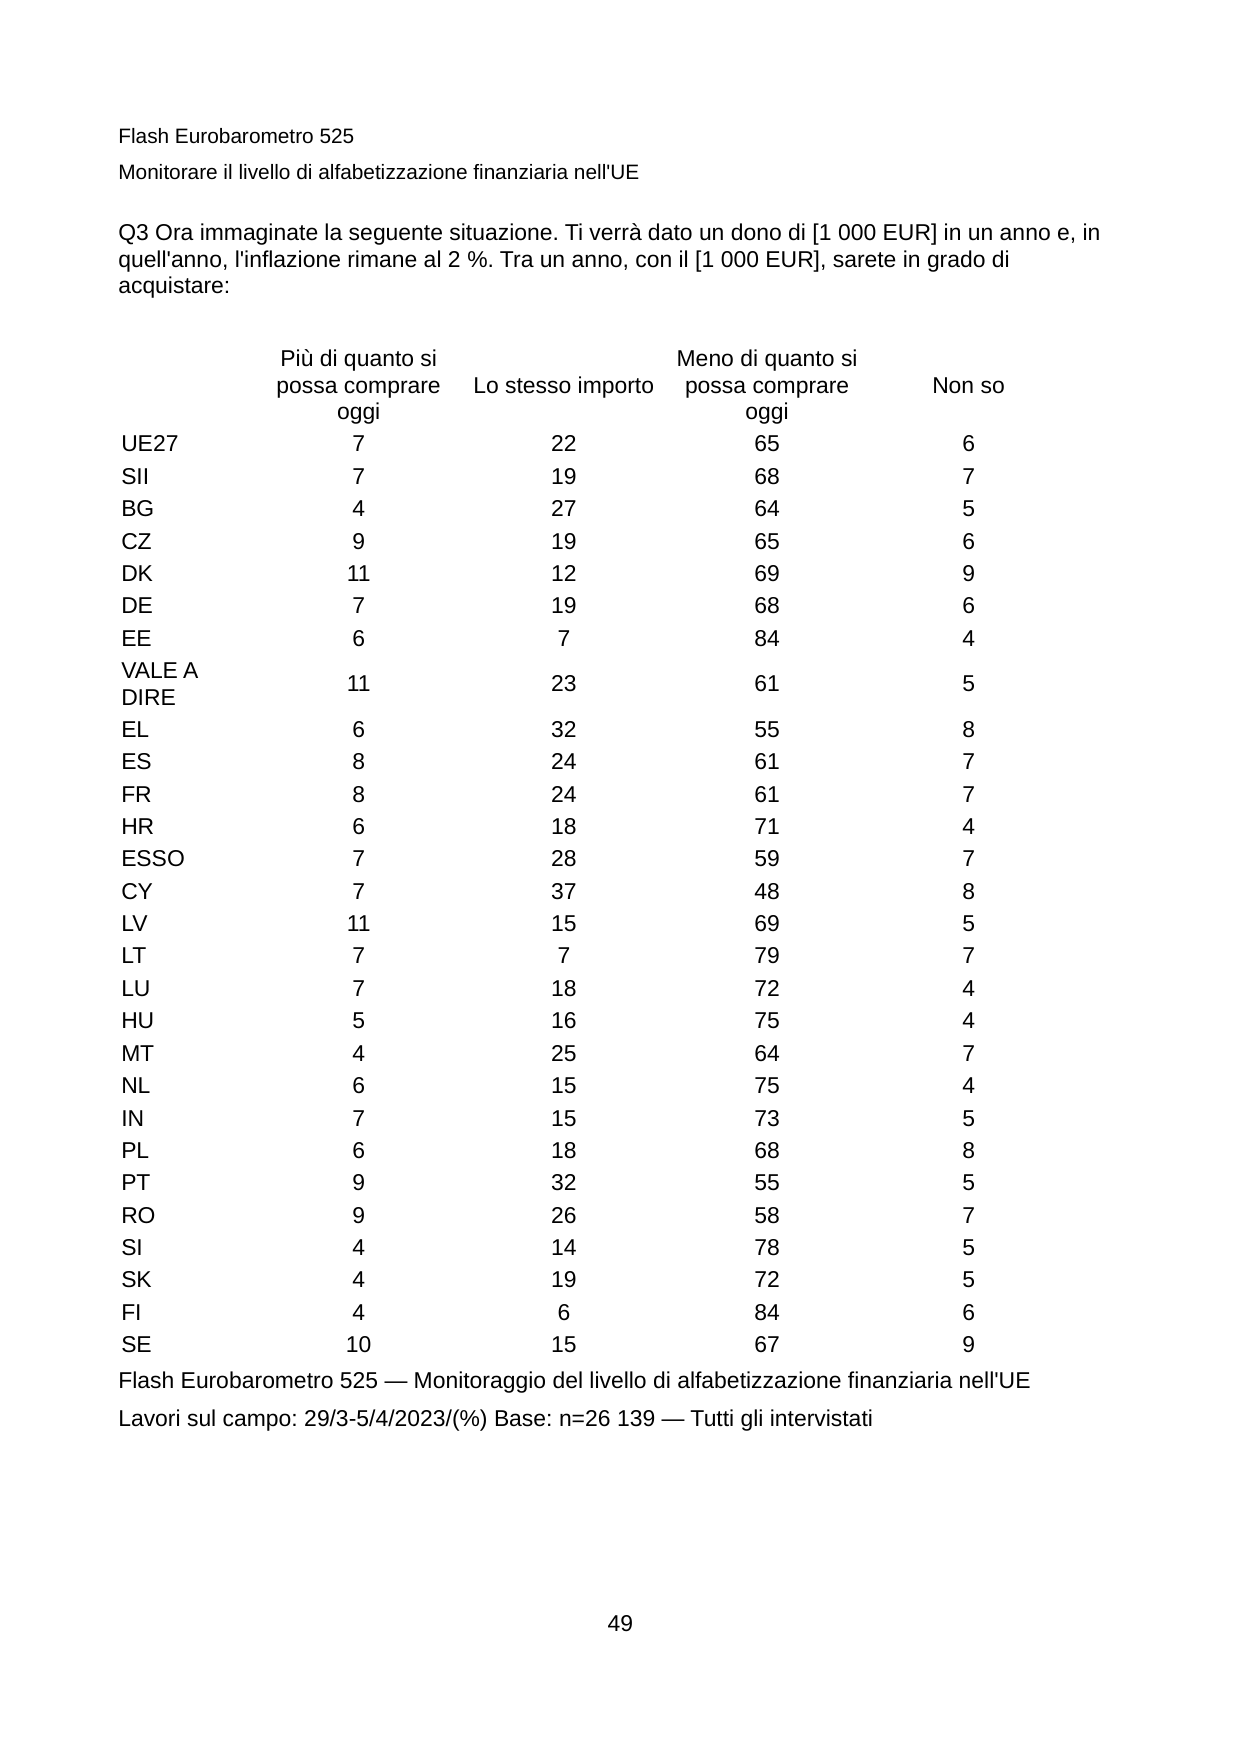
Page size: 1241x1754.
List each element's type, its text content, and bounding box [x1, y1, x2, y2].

table_cell 7 [866, 460, 1070, 492]
table_cell 69 [667, 557, 866, 589]
table_cell 4 [257, 1037, 460, 1069]
table_cell 5 [866, 1166, 1070, 1199]
table_cell 4 [866, 972, 1070, 1004]
table_cell 7 [866, 940, 1070, 972]
table_cell 18 [460, 810, 667, 842]
table_cell 73 [667, 1101, 866, 1134]
table_cell 71 [667, 810, 866, 842]
table_cell 32 [460, 713, 667, 745]
table_cell 78 [667, 1231, 866, 1263]
table_cell 75 [667, 1004, 866, 1037]
table_cell 5 [257, 1004, 460, 1037]
table_cell 37 [460, 875, 667, 907]
table_cell ESSO [118, 842, 257, 875]
table_cell PT [118, 1166, 257, 1199]
table_cell 24 [460, 778, 667, 810]
table_cell 68 [667, 460, 866, 492]
table_cell 7 [257, 1101, 460, 1134]
table_cell 7 [257, 972, 460, 1004]
table_cell 7 [257, 842, 460, 875]
table_cell 4 [257, 1264, 460, 1296]
table_cell EE [118, 622, 257, 654]
table_cell HR [118, 810, 257, 842]
table_cell 7 [257, 875, 460, 907]
table_cell 69 [667, 907, 866, 939]
table_cell 7 [257, 589, 460, 622]
table_cell 72 [667, 1264, 866, 1296]
table_cell 11 [257, 907, 460, 939]
table_cell 7 [257, 940, 460, 972]
table_cell 7 [866, 1037, 1070, 1069]
table_cell 9 [257, 1199, 460, 1231]
table_cell 6 [257, 713, 460, 745]
table_cell CY [118, 875, 257, 907]
table_cell 7 [257, 460, 460, 492]
table_cell 19 [460, 589, 667, 622]
table_cell IN [118, 1101, 257, 1134]
table_cell 5 [866, 907, 1070, 939]
table_cell 55 [667, 713, 866, 745]
table_cell 7 [866, 745, 1070, 777]
table_cell 6 [257, 810, 460, 842]
table_cell 65 [667, 428, 866, 460]
table_cell 7 [460, 622, 667, 654]
table_header Lo stesso importo [460, 343, 667, 427]
table_cell 18 [460, 972, 667, 1004]
table_cell 61 [667, 654, 866, 713]
table_cell 4 [257, 1231, 460, 1263]
table_cell 11 [257, 654, 460, 713]
table_cell 6 [866, 1296, 1070, 1328]
table_cell 64 [667, 1037, 866, 1069]
table_cell 6 [460, 1296, 667, 1328]
table_cell PL [118, 1134, 257, 1166]
table_cell LT [118, 940, 257, 972]
table_cell SE [118, 1328, 257, 1361]
table_cell 84 [667, 1296, 866, 1328]
table_cell FR [118, 778, 257, 810]
table_cell 67 [667, 1328, 866, 1361]
table_cell 8 [866, 875, 1070, 907]
table_cell 12 [460, 557, 667, 589]
text Q3 Ora immaginate la seguente situazione. Ti verrà dato un dono di [1 000 EUR] in un anno e, in quell'anno, l'inflazione rimane al 2 %. Tra un anno, con il [1 000 EUR], sarete in grado di acquistare: [118, 219, 1122, 298]
table_cell 5 [866, 1101, 1070, 1134]
table_cell VALE A DIRE [118, 654, 257, 713]
table_header Non so [866, 343, 1070, 427]
table_cell 15 [460, 1101, 667, 1134]
table_cell 8 [866, 713, 1070, 745]
table_cell 48 [667, 875, 866, 907]
table_cell 6 [257, 622, 460, 654]
table_cell SI [118, 1231, 257, 1263]
table_cell FI [118, 1296, 257, 1328]
table_cell 61 [667, 778, 866, 810]
table_cell 9 [257, 525, 460, 557]
table_cell 22 [460, 428, 667, 460]
table_cell 8 [866, 1134, 1070, 1166]
table_cell 19 [460, 525, 667, 557]
table_cell 15 [460, 1069, 667, 1101]
table_cell RO [118, 1199, 257, 1231]
table_cell 23 [460, 654, 667, 713]
table_cell 15 [460, 1328, 667, 1361]
table_cell 68 [667, 589, 866, 622]
table_cell 4 [866, 1004, 1070, 1037]
table_cell 6 [866, 428, 1070, 460]
table_cell HU [118, 1004, 257, 1037]
table_cell SK [118, 1264, 257, 1296]
table_cell 8 [257, 745, 460, 777]
table_cell 58 [667, 1199, 866, 1231]
table_cell 5 [866, 492, 1070, 524]
table_cell 6 [866, 589, 1070, 622]
table_header Meno di quanto si possa comprare oggi [667, 343, 866, 427]
table_cell 19 [460, 1264, 667, 1296]
table_cell 55 [667, 1166, 866, 1199]
table_cell 24 [460, 745, 667, 777]
table_cell 4 [257, 1296, 460, 1328]
table_cell 65 [667, 525, 866, 557]
table_cell EL [118, 713, 257, 745]
table_cell 7 [866, 778, 1070, 810]
text Flash Eurobarometro 525 — Monitoraggio del livello di alfabetizzazione finanziaria nell'UE [118, 1367, 1122, 1393]
table_cell 59 [667, 842, 866, 875]
table_cell NL [118, 1069, 257, 1101]
table_cell SII [118, 460, 257, 492]
table_cell 8 [257, 778, 460, 810]
table_header Più di quanto si possa comprare oggi [257, 343, 460, 427]
table_cell 25 [460, 1037, 667, 1069]
table_cell CZ [118, 525, 257, 557]
table_cell 7 [257, 428, 460, 460]
table_cell UE27 [118, 428, 257, 460]
table_cell 5 [866, 1231, 1070, 1263]
table_cell 6 [257, 1134, 460, 1166]
table_cell 72 [667, 972, 866, 1004]
table_cell BG [118, 492, 257, 524]
table_cell 79 [667, 940, 866, 972]
table_cell 26 [460, 1199, 667, 1231]
table_cell 11 [257, 557, 460, 589]
table_cell 19 [460, 460, 667, 492]
table_cell 9 [866, 1328, 1070, 1361]
table_cell 28 [460, 842, 667, 875]
table_cell 64 [667, 492, 866, 524]
table_cell 7 [866, 1199, 1070, 1231]
table_cell 4 [257, 492, 460, 524]
table_cell 68 [667, 1134, 866, 1166]
table_cell 84 [667, 622, 866, 654]
table_cell MT [118, 1037, 257, 1069]
table_cell 9 [866, 557, 1070, 589]
table_cell 18 [460, 1134, 667, 1166]
table_cell 5 [866, 654, 1070, 713]
table_cell 4 [866, 1069, 1070, 1101]
table_cell 32 [460, 1166, 667, 1199]
table_cell 16 [460, 1004, 667, 1037]
table_cell 61 [667, 745, 866, 777]
table_cell ES [118, 745, 257, 777]
table_cell 6 [257, 1069, 460, 1101]
table_header [118, 343, 257, 427]
table_cell LU [118, 972, 257, 1004]
table_cell DE [118, 589, 257, 622]
table_cell 75 [667, 1069, 866, 1101]
table_cell 5 [866, 1264, 1070, 1296]
table_cell 4 [866, 810, 1070, 842]
table_cell DK [118, 557, 257, 589]
table_cell 6 [866, 525, 1070, 557]
table_cell 7 [460, 940, 667, 972]
table_cell 27 [460, 492, 667, 524]
table_cell LV [118, 907, 257, 939]
table_cell 15 [460, 907, 667, 939]
table_cell 14 [460, 1231, 667, 1263]
table_cell 9 [257, 1166, 460, 1199]
table_cell 7 [866, 842, 1070, 875]
table_cell 10 [257, 1328, 460, 1361]
table_cell 4 [866, 622, 1070, 654]
text Lavori sul campo: 29/3-5/4/2023/(%) Base: n=26 139 — Tutti gli intervistati [118, 1405, 1122, 1431]
